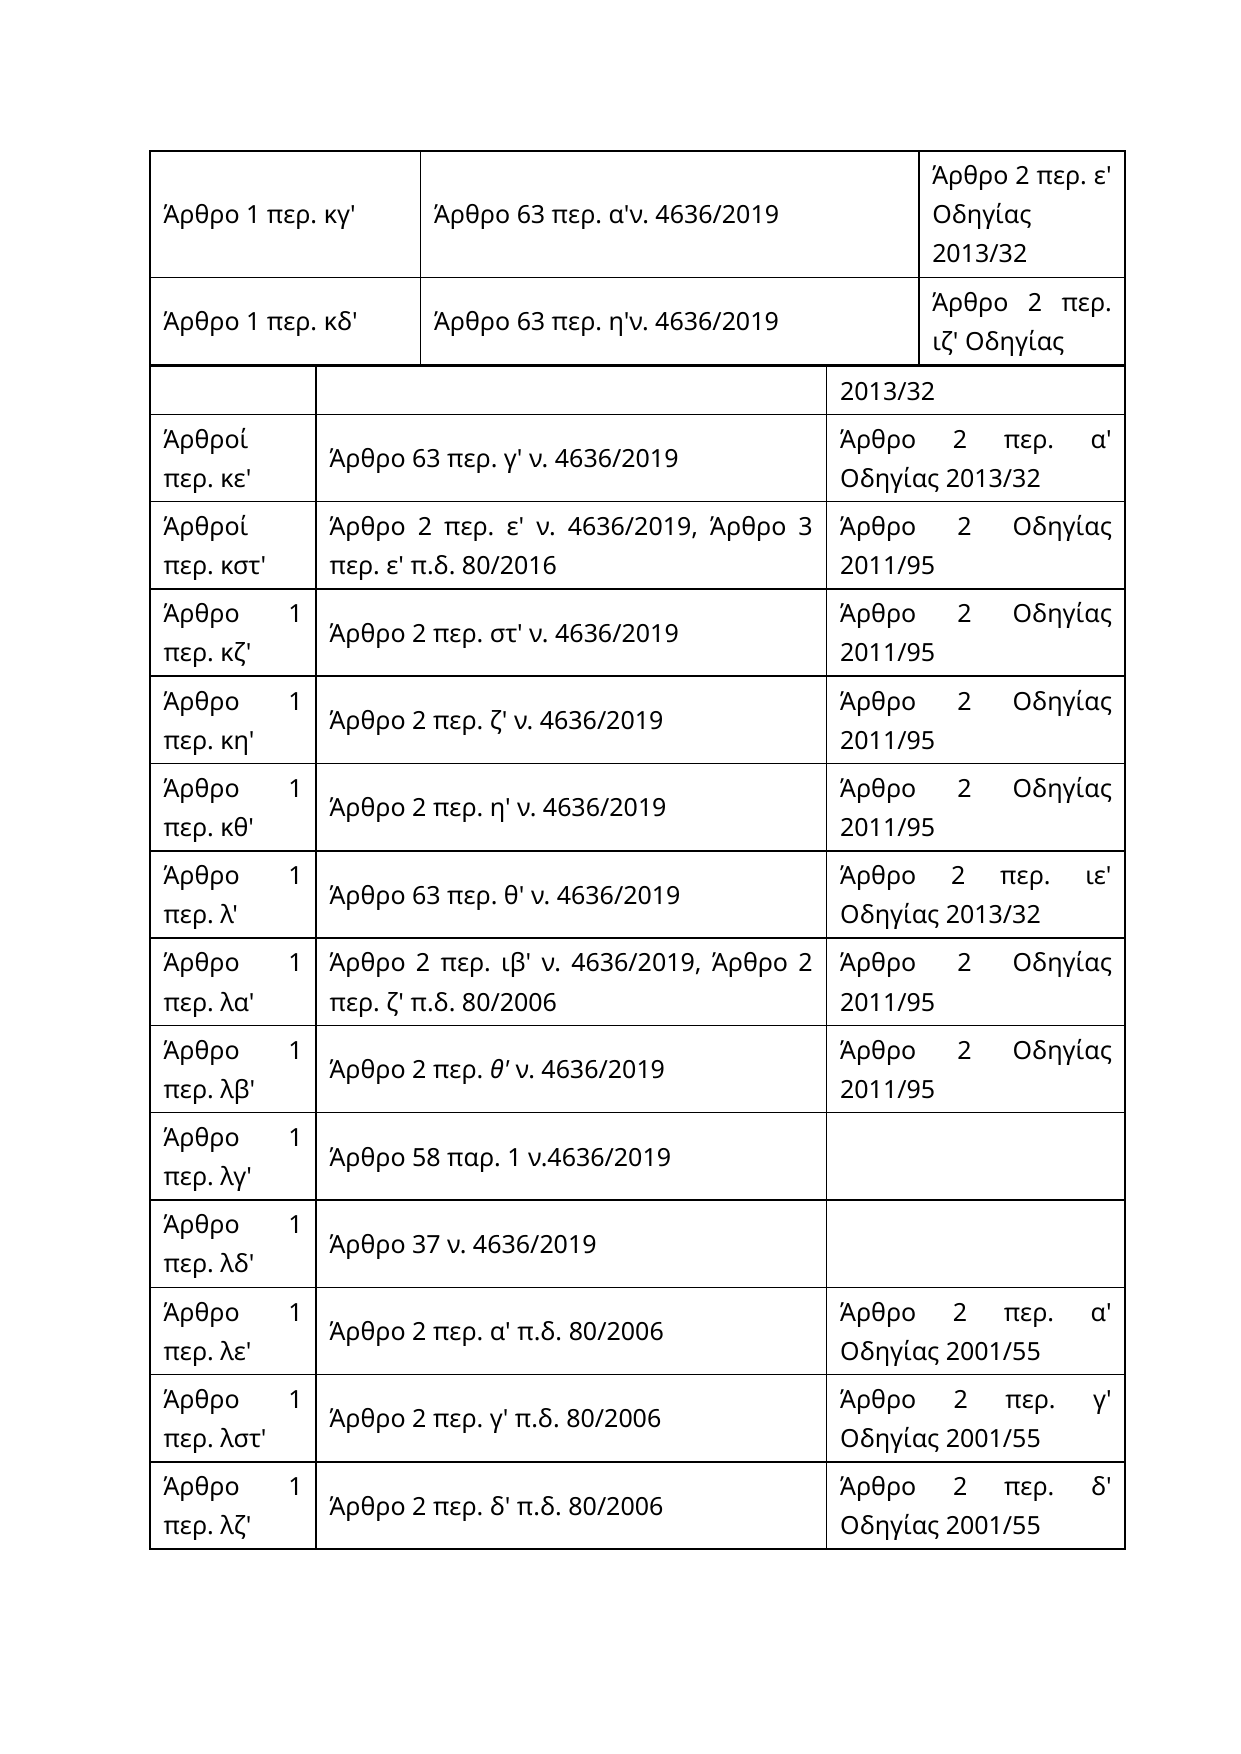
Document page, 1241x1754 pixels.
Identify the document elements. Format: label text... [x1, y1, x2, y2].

table_cell Άρθρο 2 Οδηγίας 2011/95 [827, 502, 1124, 588]
table_cell Άρθρο 1 περ. λγ' [151, 1113, 315, 1199]
table_cell Άρθρο 2 περ. ιζ' Οδηγίας [920, 278, 1124, 364]
table_cell Άρθρο 2 περ. θ' ν. 4636/2019 [317, 1026, 826, 1112]
table_cell Άρθρο 1 περ. λε' [151, 1288, 315, 1374]
table_cell Άρθρο 1 περ. κδ' [151, 278, 420, 364]
table_cell Άρθρο 1 περ. κγ' [151, 152, 420, 276]
table_cell Άρθρο 2 Οδηγίας 2011/95 [827, 764, 1124, 850]
table_header [151, 367, 315, 413]
table_cell Άρθρο 2 περ. ιε' Οδηγίας 2013/32 [827, 852, 1124, 937]
table_cell Άρθρο 2 περ. δ' Οδηγίας 2001/55 [827, 1463, 1124, 1548]
table_cell Άρθρο 1 περ. κζ' [151, 590, 315, 675]
table_cell Άρθρο 2 περ. α' π.δ. 80/2006 [317, 1288, 826, 1374]
table_cell Άρθρο 2 περ. ε' ν. 4636/2019, Άρθρο 3 περ. ε' π.δ. 80/2016 [317, 502, 826, 588]
table_cell Άρθρο 58 παρ. 1 ν.4636/2019 [317, 1113, 826, 1199]
table_cell [827, 1113, 1124, 1199]
table_cell Άρθρο 2 περ. α' Οδηγίας 2001/55 [827, 1288, 1124, 1374]
table_cell Άρθρο 1 περ. λδ' [151, 1201, 315, 1286]
table_cell Άρθρο 2 περ. ζ' ν. 4636/2019 [317, 677, 826, 763]
table_cell Άρθρο 37 ν. 4636/2019 [317, 1201, 826, 1286]
table_cell [827, 1201, 1124, 1286]
table_cell Άρθρο 1 περ. λστ' [151, 1375, 315, 1461]
table_header [317, 367, 826, 413]
table_cell Άρθρο 63 περ. θ' ν. 4636/2019 [317, 852, 826, 937]
table_cell Άρθρο 1 περ. λβ' [151, 1026, 315, 1112]
table_cell Άρθροί περ. κστ' [151, 502, 315, 588]
table_cell Άρθρο 2 Οδηγίας 2011/95 [827, 939, 1124, 1024]
table_cell Άρθρο 1 περ. λ' [151, 852, 315, 937]
table_cell Άρθρο 2 περ. γ' π.δ. 80/2006 [317, 1375, 826, 1461]
table_cell Άρθρο 2 περ. α' Οδηγίας 2013/32 [827, 415, 1124, 501]
table_cell Άρθρο 2 περ. δ' π.δ. 80/2006 [317, 1463, 826, 1548]
table_cell Άρθρο 1 περ. κθ' [151, 764, 315, 850]
table_cell Άρθρο 63 περ. γ' ν. 4636/2019 [317, 415, 826, 501]
table_cell Άρθρο 2 Οδηγίας 2011/95 [827, 1026, 1124, 1112]
table_cell Άρθρο 1 περ. κη' [151, 677, 315, 763]
table_cell Άρθρο 2 περ. ε' Οδηγίας 2013/32 [920, 152, 1124, 276]
table_cell Άρθρο 2 περ. στ' ν. 4636/2019 [317, 590, 826, 675]
table_cell Άρθρο 2 Οδηγίας 2011/95 [827, 677, 1124, 763]
table_cell Άρθρο 1 περ. λζ' [151, 1463, 315, 1548]
table_cell Άρθροί περ. κε' [151, 415, 315, 501]
table_cell Άρθρο 2 περ. ιβ' ν. 4636/2019, Άρθρο 2 περ. ζ' π.δ. 80/2006 [317, 939, 826, 1024]
table_header 2013/32 [827, 367, 1124, 413]
table_cell Άρθρο 2 περ. γ' Οδηγίας 2001/55 [827, 1375, 1124, 1461]
table_cell Άρθρο 2 Οδηγίας 2011/95 [827, 590, 1124, 675]
table_cell Άρθρο 2 περ. η' ν. 4636/2019 [317, 764, 826, 850]
table_cell Άρθρο 63 περ. η'ν. 4636/2019 [421, 278, 918, 364]
table_cell Άρθρο 1 περ. λα' [151, 939, 315, 1024]
table_cell Άρθρο 63 περ. α'ν. 4636/2019 [421, 152, 918, 276]
